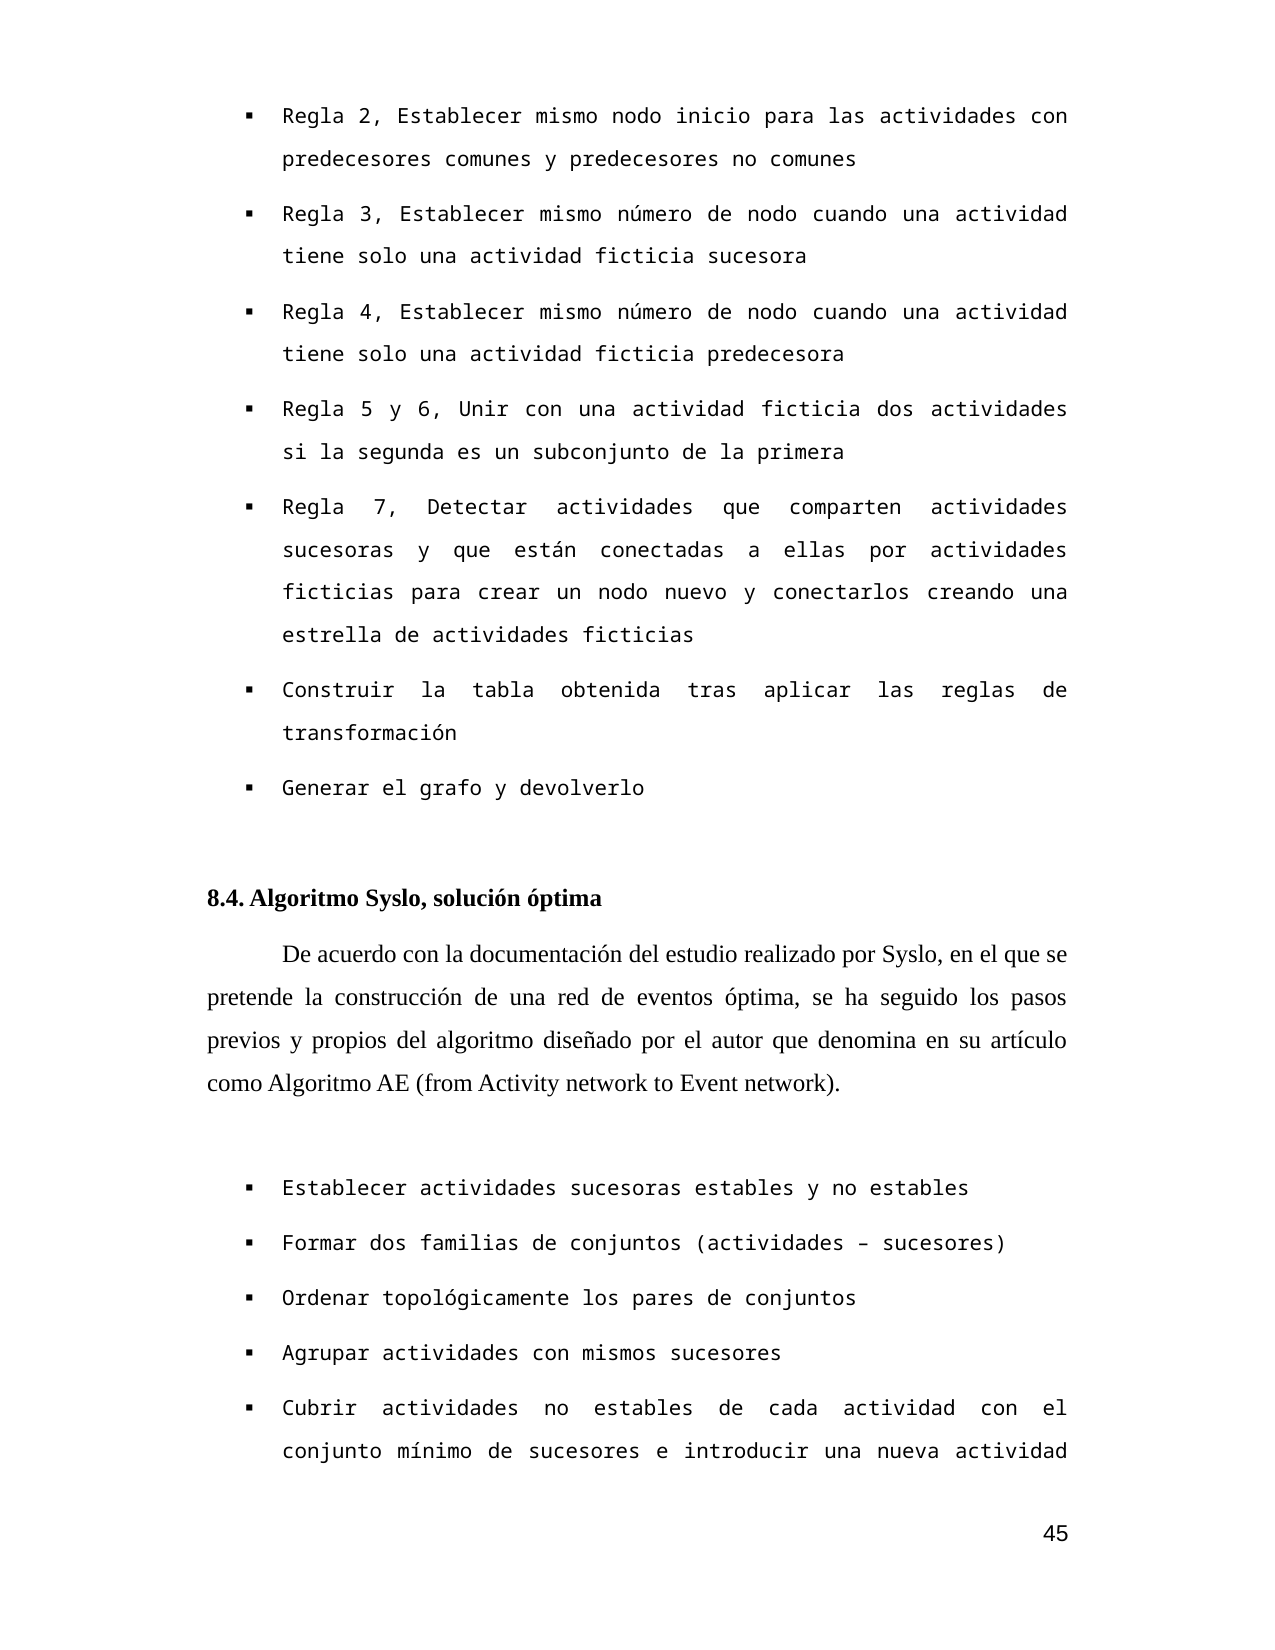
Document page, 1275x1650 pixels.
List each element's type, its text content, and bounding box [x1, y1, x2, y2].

list Construir la tabla obtenida tras aplicar las reglas de transformación [244, 675, 1068, 746]
list Regla 4, Establecer mismo número de nodo cuando una actividad tiene solo una actividad ficticia predecesora [244, 297, 1068, 368]
list Ordenar topológicamente los pares de conjuntos [244, 1283, 1068, 1311]
list Regla 5 y 6, Unir con una actividad ficticia dos actividades si la segunda es un subconjunto de la primera [244, 394, 1068, 466]
list Formar dos familias de conjuntos (actividades – sucesores) [244, 1228, 1068, 1256]
list Cubrir actividades no estables de cada actividad con el conjunto mínimo de sucesores e introducir una nueva actividad [244, 1393, 1068, 1464]
list Regla 3, Establecer mismo número de nodo cuando una actividad tiene solo una actividad ficticia sucesora [244, 199, 1068, 270]
text 8.4. Algoritmo Syslo, solución óptima [207, 883, 1068, 912]
list Regla 2, Establecer mismo nodo inicio para las actividades con predecesores comunes y predecesores no comunes [244, 101, 1068, 172]
list Regla 7, Detectar actividades que comparten actividades sucesoras y que están conectadas a ellas por actividades ficticias para crear un nodo nuevo y conectarlos creando una estrella de actividades ficticias [244, 492, 1068, 648]
list Generar el grafo y devolverlo [244, 773, 1068, 801]
list Establecer actividades sucesoras estables y no estables [244, 1173, 1068, 1201]
list Agrupar actividades con mismos sucesores [244, 1338, 1068, 1366]
text De acuerdo con la documentación del estudio realizado por Syslo, en el que se pretende la construcción de una red de eventos óptima, se ha seguido los pasos previos y propios del algoritmo diseñado por el autor que denomina en su artículo como Algoritmo AE (from Activity network to Event network). [207, 939, 1068, 1097]
